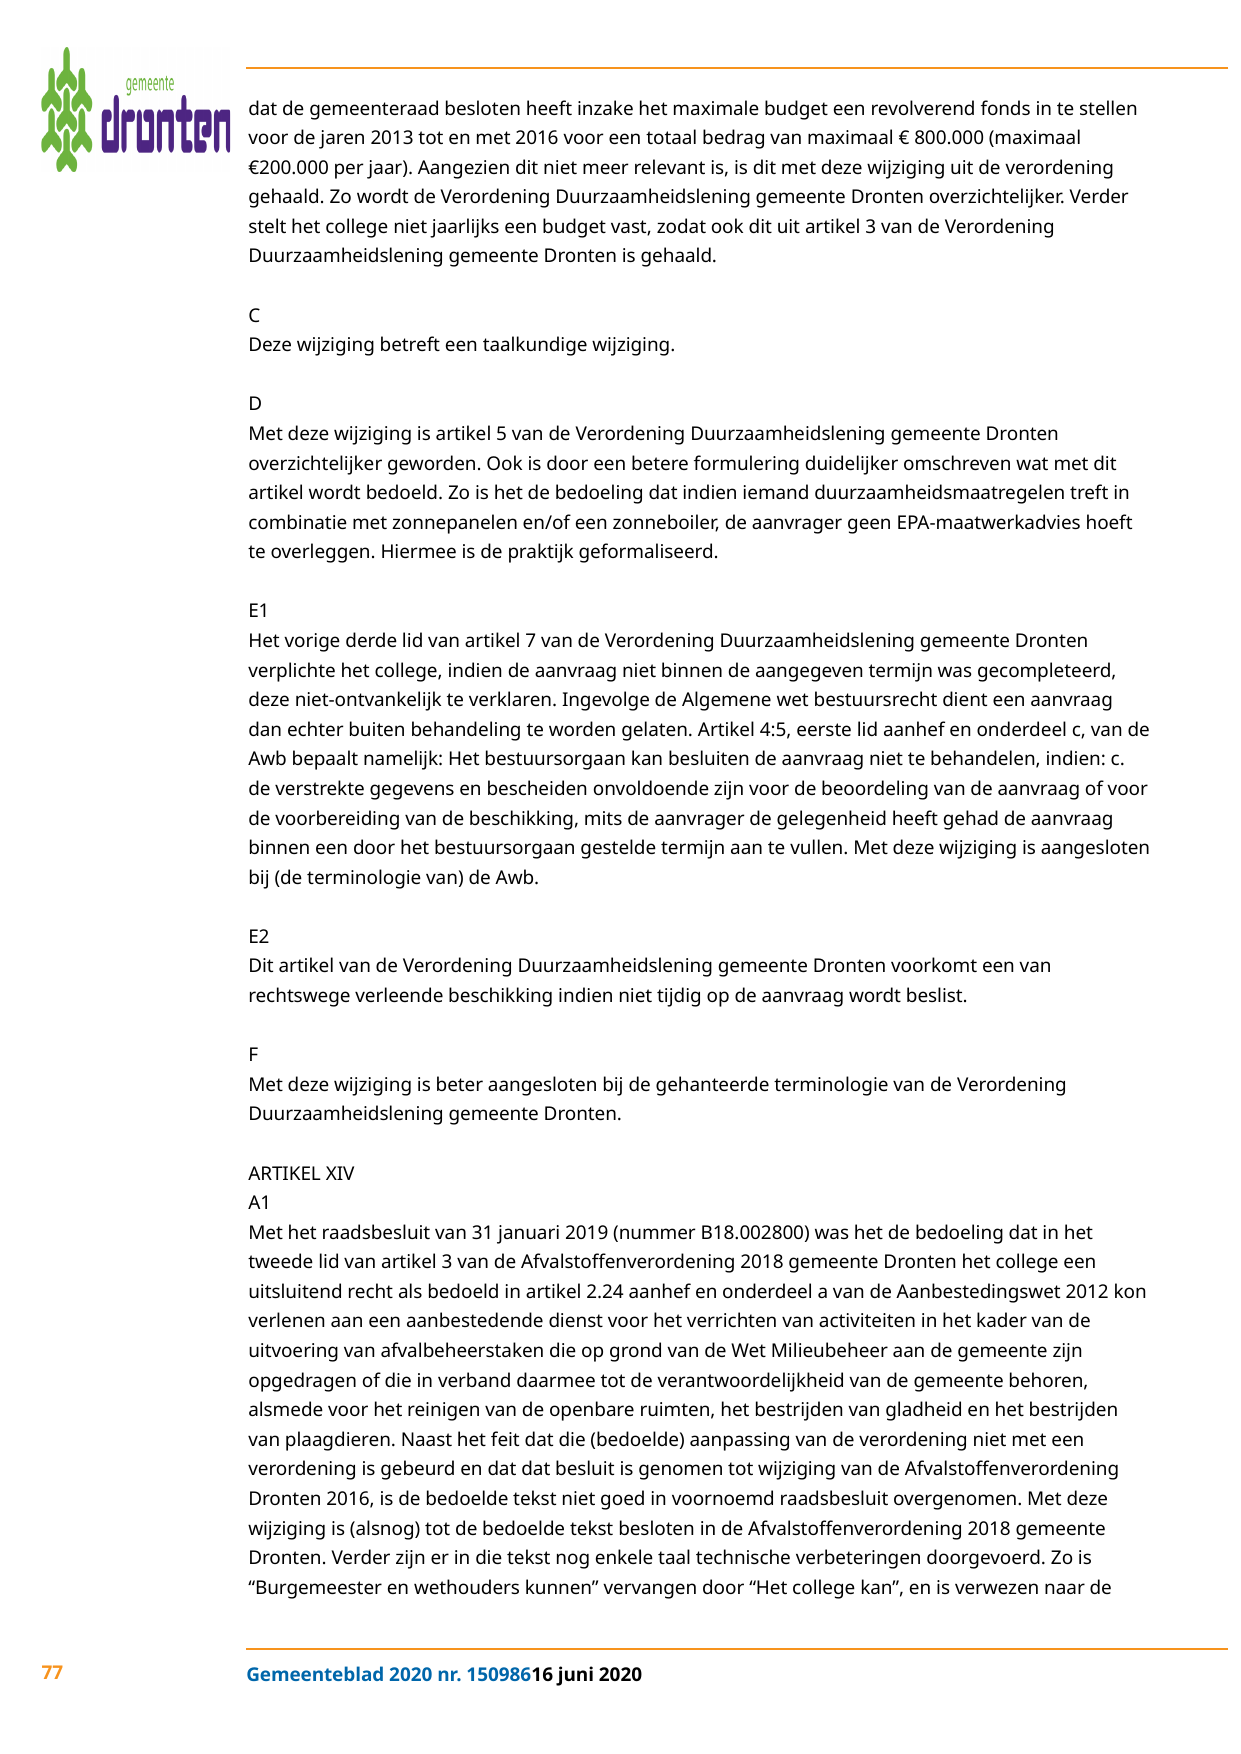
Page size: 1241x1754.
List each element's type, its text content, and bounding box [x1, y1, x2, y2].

text E1 [248, 598, 1152, 623]
text Met deze wijziging is artikel 5 van de Verordening Duurzaamheidslening gemeente Dronten overzichtelijker geworden. Ook is door een betere formulering duidelijker omschreven wat met dit artikel wordt bedoeld. Zo is het de bedoeling dat indien iemand duurzaamheidsmaatregelen treft in combinatie met zonnepanelen en/of een zonneboiler, de aanvrager geen EPA-maatwerkadvies hoeft te overleggen. Hiermee is de praktijk geformaliseerd. [248, 420, 1152, 564]
text A1 [248, 1189, 1152, 1215]
text D [248, 391, 1152, 416]
text dat de gemeenteraad besloten heeft inzake het maximale budget een revolverend fonds in te stellen voor de jaren 2013 tot en met 2016 voor een totaal bedrag van maximaal € 800.000 (maximaal €200.000 per jaar). Aangezien dit niet meer relevant is, is dit met deze wijziging uit de verordening gehaald. Zo wordt de Verordening Duurzaamheidslening gemeente Dronten overzichtelijker. Verder stelt het college niet jaarlijks een budget vast, zodat ook dit uit artikel 3 van de Verordening Duurzaamheidslening gemeente Dronten is gehaald. [248, 95, 1152, 268]
text Met het raadsbesluit van 31 januari 2019 (nummer B18.002800) was het de bedoeling dat in het tweede lid van artikel 3 van de Afvalstoffenverordening 2018 gemeente Dronten het college een uitsluitend recht als bedoeld in artikel 2.24 aanhef en onderdeel a van de Aanbestedingswet 2012 kon verlenen aan een aanbestedende dienst voor het verrichten van activiteiten in het kader van de uitvoering van afvalbeheerstaken die op grond van de Wet Milieubeheer aan de gemeente zijn opgedragen of die in verband daarmee tot de verantwoordelijkheid van de gemeente behoren, alsmede voor het reinigen van de openbare ruimten, het bestrijden van gladheid en het bestrijden van plaagdieren. Naast het feit dat die (bedoelde) aanpassing van de verordening niet met een verordening is gebeurd en dat dat besluit is genomen tot wijziging van de Afvalstoffenverordening Dronten 2016, is de bedoelde tekst niet goed in voornoemd raadsbesluit overgenomen. Met deze wijziging is (alsnog) tot de bedoelde tekst besloten in de Afvalstoffenverordening 2018 gemeente Dronten. Verder zijn er in die tekst nog enkele taal technische verbeteringen doorgevoerd. Zo is “Burgemeester en wethouders kunnen” vervangen door “Het college kan”, en is verwezen naar de [248, 1219, 1152, 1600]
text ARTIKEL XIV [248, 1160, 1152, 1186]
text F [248, 1041, 1152, 1067]
text C [248, 302, 1152, 328]
picture [41, 47, 231, 172]
text E2 [248, 923, 1152, 949]
text Met deze wijziging is beter aangesloten bij de gehanteerde terminologie van de Verordening Duurzaamheidslening gemeente Dronten. [248, 1071, 1152, 1126]
text Deze wijziging betreft een taalkundige wijziging. [248, 331, 1152, 357]
text Het vorige derde lid van artikel 7 van de Verordening Duurzaamheidslening gemeente Dronten verplichte het college, indien de aanvraag niet binnen de aangegeven termijn was gecompleteerd, deze niet-ontvankelijk te verklaren. Ingevolge de Algemene wet bestuursrecht dient een aanvraag dan echter buiten behandeling te worden gelaten. Artikel 4:5, eerste lid aanhef en onderdeel c, van de Awb bepaalt namelijk: Het bestuursorgaan kan besluiten de aanvraag niet te behandelen, indien: c. de verstrekte gegevens en bescheiden onvoldoende zijn voor de beoordeling van de aanvraag of voor de voorbereiding van de beschikking, mits de aanvrager de gelegenheid heeft gehad de aanvraag binnen een door het bestuursorgaan gestelde termijn aan te vullen. Met deze wijziging is aangesloten bij (de terminologie van) de Awb. [248, 627, 1152, 890]
text Dit artikel van de Verordening Duurzaamheidslening gemeente Dronten voorkomt een van rechtswege verleende beschikking indien niet tijdig op de aanvraag wordt beslist. [248, 953, 1152, 1008]
